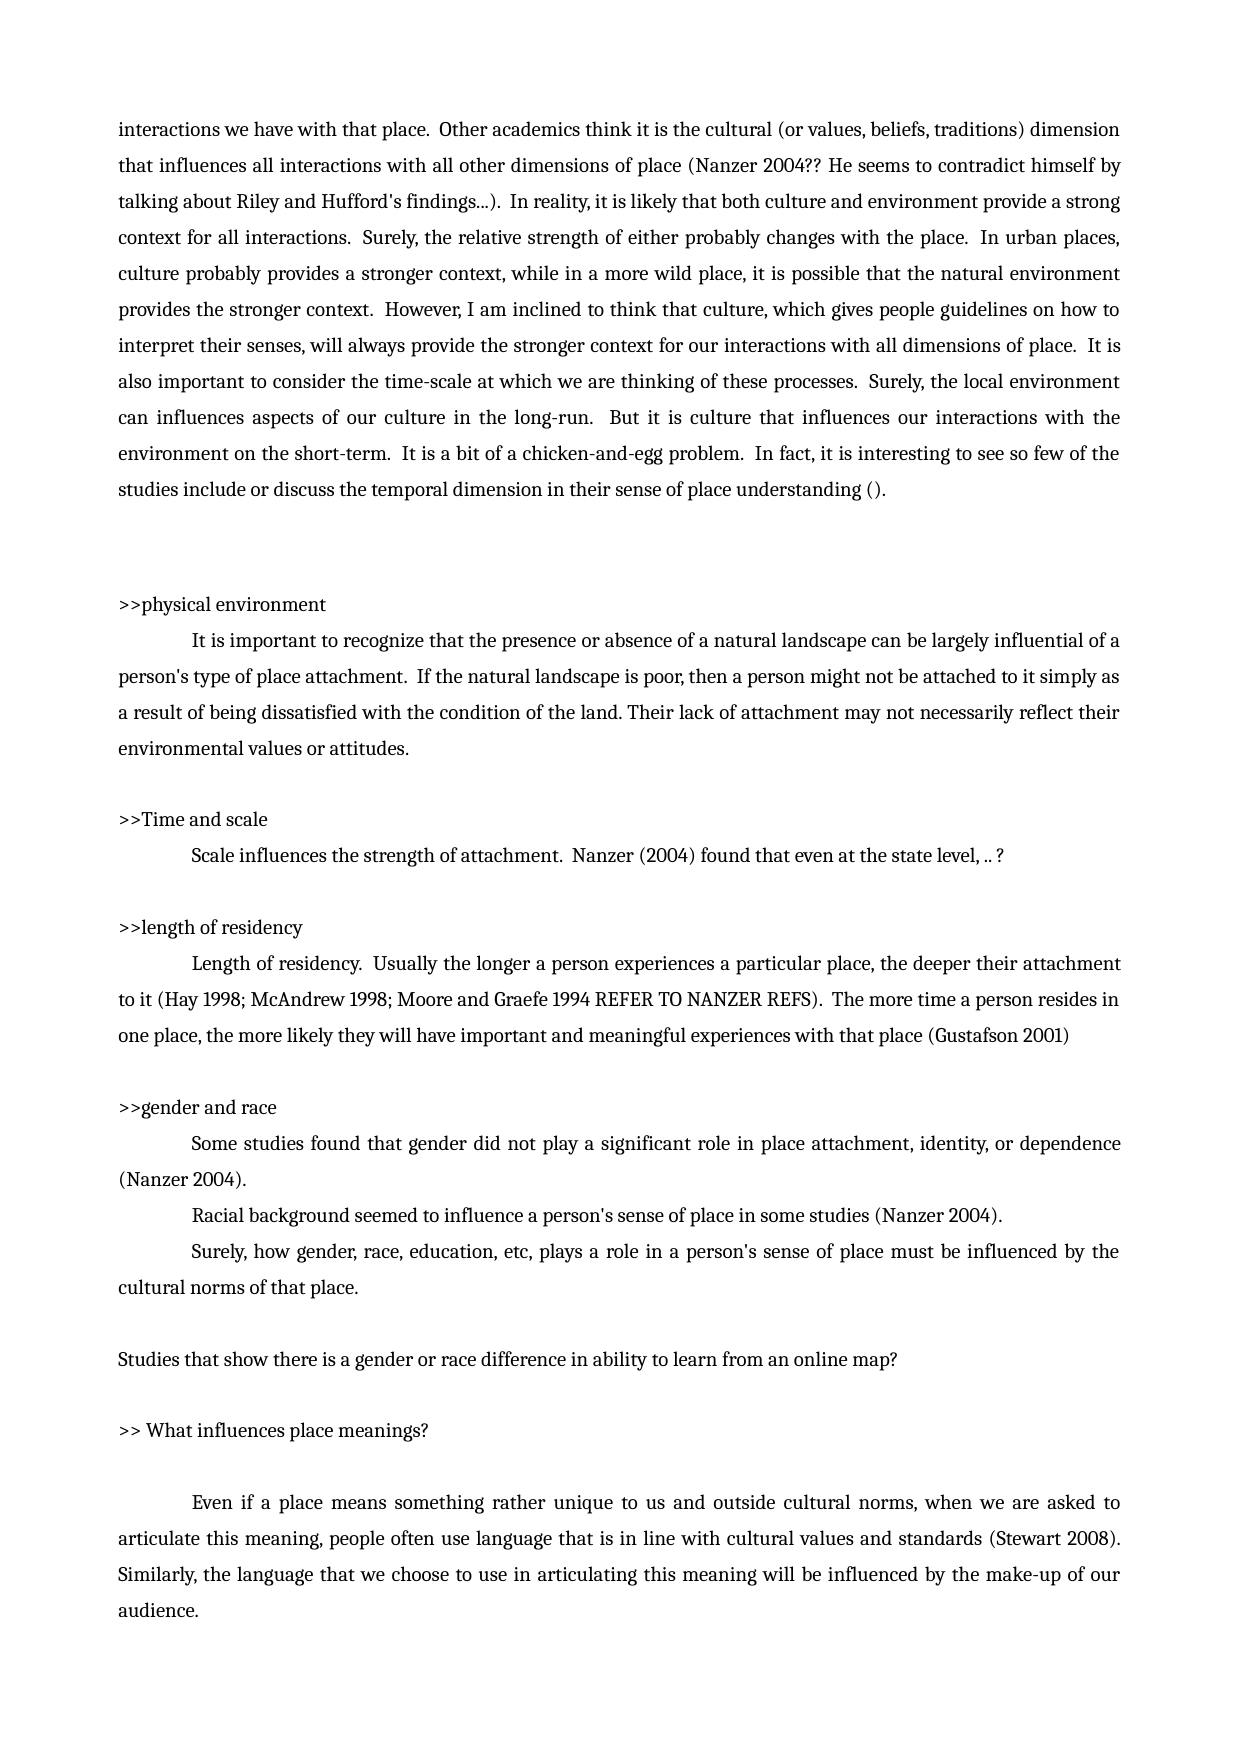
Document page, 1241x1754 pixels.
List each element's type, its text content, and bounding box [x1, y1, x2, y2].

text Surely, how gender, race, education, etc, plays a role in a person's sense of place must be influenced by the cultural norms of that place. [118, 1239, 1122, 1299]
text Length of residency. Usually the longer a person experiences a particular place, the deeper their attachment to it (Hay 1998; McAndrew 1998; Moore and Graefe 1994 REFER TO NANZER REFS). The more time a person resides in one place, the more likely they will have important and meaningful experiences with that place (Gustafson 2001) [118, 952, 1122, 1048]
text Studies that show there is a gender or race difference in ability to learn from an online map? [118, 1347, 1122, 1371]
text Racial background seemed to influence a person's sense of place in some studies (Nanzer 2004). [118, 1203, 1122, 1227]
text >>Time and scale [118, 808, 1122, 832]
text Even if a place means something rather unique to us and outside cultural norms, when we are asked to articulate this meaning, people often use language that is in line with cultural values and standards (Stewart 2008). Similarly, the language that we choose to use in articulating this meaning will be influenced by the make-up of our audience. [118, 1491, 1122, 1623]
text Scale influences the strength of attachment. Nanzer (2004) found that even at the state level, .. ? [118, 844, 1122, 868]
text It is important to recognize that the presence or absence of a natural landscape can be largely influential of a person's type of place attachment. If the natural landscape is poor, then a person might not be attached to it simply as a result of being dissatisfied with the condition of the land. Their lack of attachment may not necessarily reflect their environmental values or attitudes. [118, 628, 1122, 760]
text interactions we have with that place. Other academics think it is the cultural (or values, beliefs, traditions) dimension that influences all interactions with all other dimensions of place (Nanzer 2004?? He seems to contradict himself by talking about Riley and Hufford's findings...). In reality, it is likely that both culture and environment provide a strong context for all interactions. Surely, the relative strength of either probably changes with the place. In urban places, culture probably provides a stronger context, while in a more wild place, it is possible that the natural environment provides the stronger context. However, I am inclined to think that culture, which gives people guidelines on how to interpret their senses, will always provide the stronger context for our interactions with all dimensions of place. It is also important to consider the time-scale at which we are thinking of these processes. Surely, the local environment can influences aspects of our culture in the long-run. But it is culture that influences our interactions with the environment on the short-term. It is a bit of a chicken-and-egg problem. In fact, it is interesting to see so few of the studies include or discuss the temporal dimension in their sense of place understanding (). [118, 118, 1122, 501]
text >> What influences place meanings? [118, 1419, 1122, 1443]
text >>length of residency [118, 916, 1122, 940]
text >>gender and race [118, 1096, 1122, 1119]
text >>physical environment [118, 592, 1122, 616]
text Some studies found that gender did not play a significant role in place attachment, identity, or dependence (Nanzer 2004). [118, 1132, 1122, 1191]
